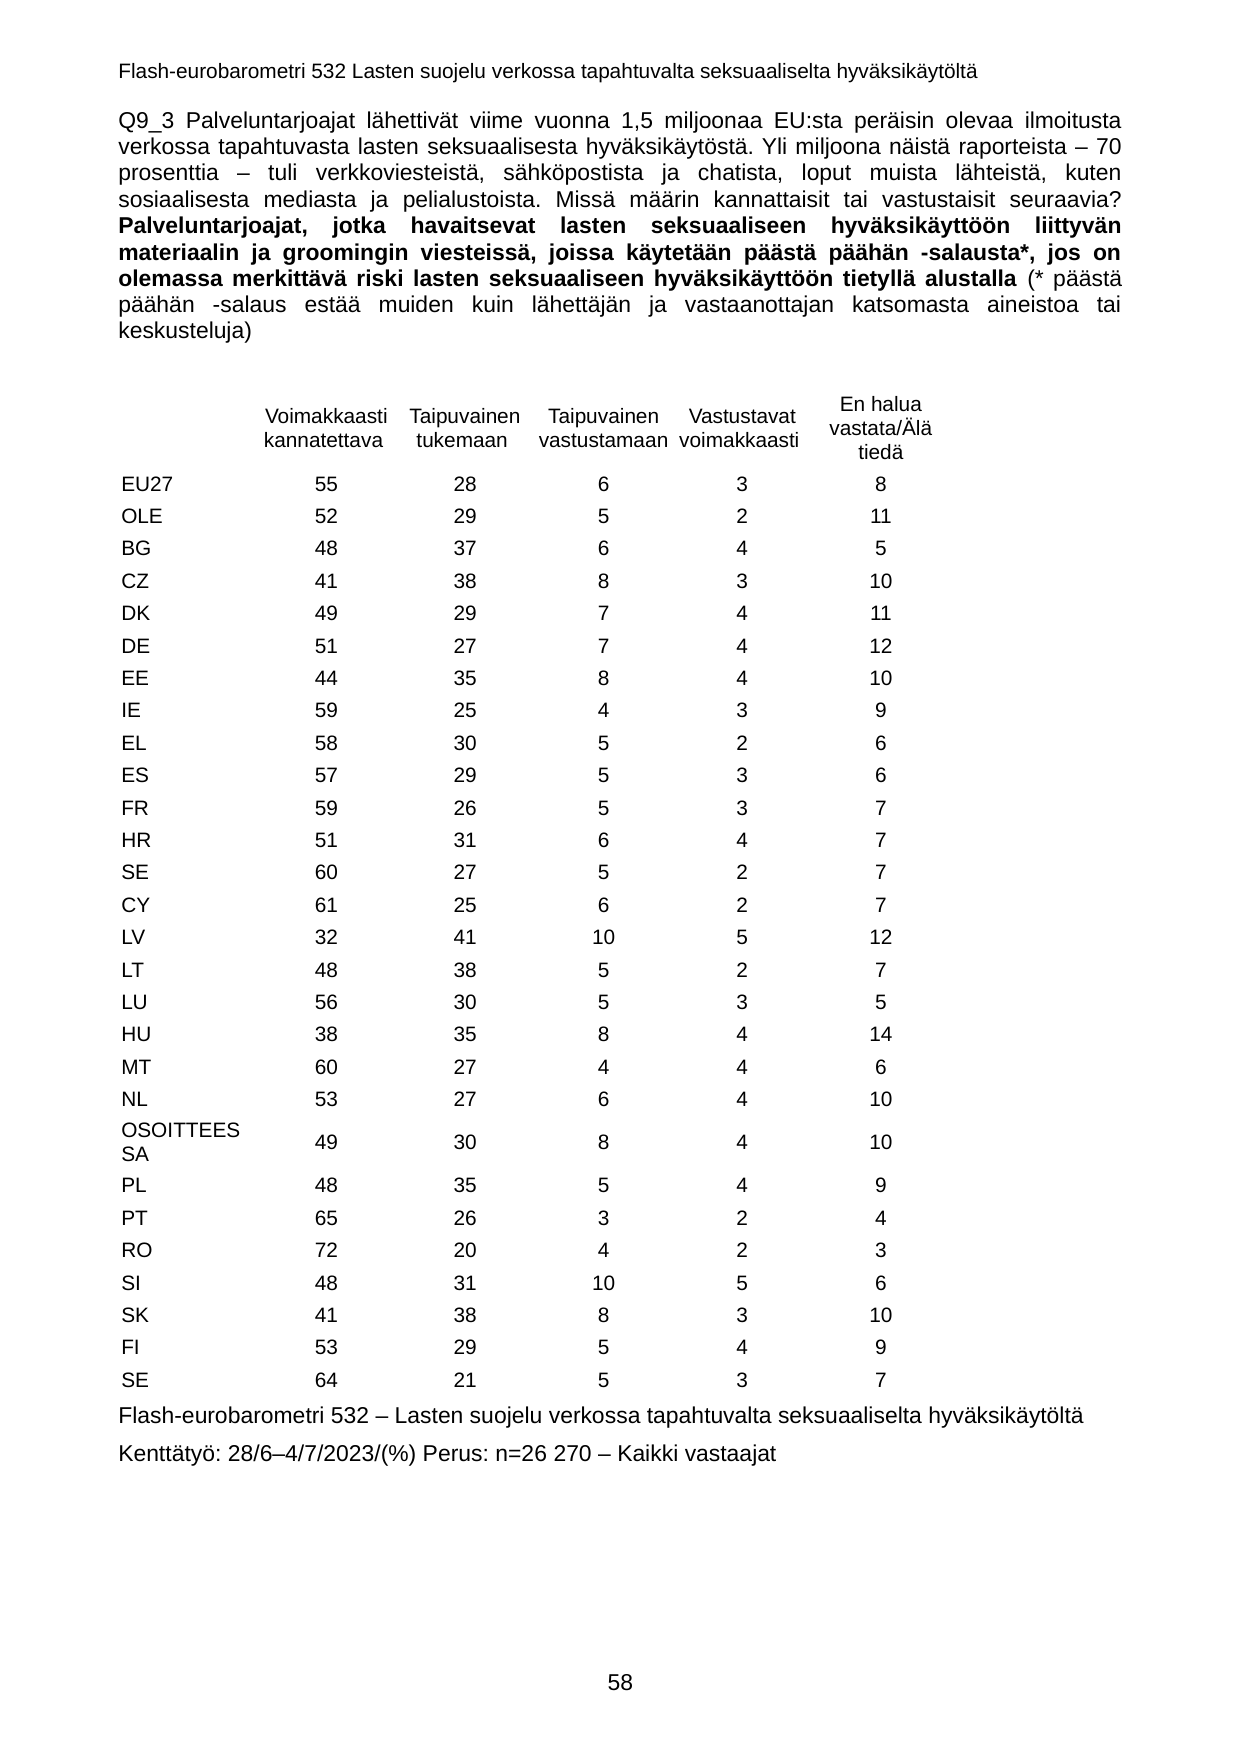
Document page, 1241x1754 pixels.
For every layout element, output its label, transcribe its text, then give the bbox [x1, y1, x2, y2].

table_cell 28 [395, 467, 534, 500]
table_cell 4 [673, 597, 811, 629]
table_cell 55 [257, 467, 395, 500]
table_cell 53 [257, 1083, 395, 1115]
table_cell 58 [257, 726, 395, 759]
table_cell 8 [534, 662, 673, 694]
table_cell 9 [811, 1331, 950, 1363]
table_cell 7 [534, 629, 673, 662]
table_cell FR [118, 791, 257, 824]
table_cell 48 [257, 532, 395, 564]
table_cell 41 [257, 565, 395, 597]
table_cell 2 [673, 856, 811, 888]
table_cell 35 [395, 1169, 534, 1201]
table_header Taipuvainen vastustamaan [534, 388, 673, 467]
table_cell 49 [257, 1115, 395, 1169]
table_cell 29 [395, 759, 534, 791]
table_cell 6 [534, 532, 673, 564]
table_cell 9 [811, 1169, 950, 1201]
table_cell 38 [395, 1299, 534, 1331]
table_cell 10 [811, 1115, 950, 1169]
table_cell 4 [673, 1018, 811, 1050]
table_cell 30 [395, 726, 534, 759]
table_cell 20 [395, 1234, 534, 1266]
table_cell 5 [534, 791, 673, 824]
table_cell 29 [395, 500, 534, 532]
table_cell 51 [257, 824, 395, 856]
table_cell 27 [395, 1083, 534, 1115]
table_cell 14 [811, 1018, 950, 1050]
table_cell EE [118, 662, 257, 694]
table_cell DK [118, 597, 257, 629]
table_cell 32 [257, 921, 395, 953]
table_cell 38 [395, 565, 534, 597]
table_cell 5 [673, 1266, 811, 1298]
table_cell 10 [534, 921, 673, 953]
table_cell 6 [811, 726, 950, 759]
table_cell 6 [811, 1050, 950, 1083]
table_cell 72 [257, 1234, 395, 1266]
table_cell 4 [534, 1050, 673, 1083]
table_cell 2 [673, 1201, 811, 1234]
table_cell 35 [395, 662, 534, 694]
table_cell 48 [257, 1266, 395, 1298]
table_cell 25 [395, 694, 534, 726]
table_cell 7 [811, 889, 950, 921]
text Kenttätyö: 28/6–4/7/2023/(%) Perus: n=26 270 – Kaikki vastaajat [118, 1440, 1122, 1466]
table_cell 35 [395, 1018, 534, 1050]
table_cell 6 [811, 1266, 950, 1298]
table_cell 10 [811, 1299, 950, 1331]
table_cell 4 [673, 1169, 811, 1201]
table_cell 4 [673, 1331, 811, 1363]
table_cell 53 [257, 1331, 395, 1363]
table_cell 6 [534, 824, 673, 856]
table_cell MT [118, 1050, 257, 1083]
text Flash-eurobarometri 532 – Lasten suojelu verkossa tapahtuvalta seksuaaliselta hyväksikäytöltä [118, 1402, 1122, 1428]
table_cell 8 [534, 565, 673, 597]
table_cell 8 [534, 1115, 673, 1169]
table_cell 4 [673, 629, 811, 662]
table_cell 7 [811, 1363, 950, 1396]
table_cell SE [118, 856, 257, 888]
table_cell 4 [673, 1115, 811, 1169]
table_cell 5 [811, 986, 950, 1018]
table_cell 29 [395, 1331, 534, 1363]
table_cell 4 [673, 824, 811, 856]
table_cell OSOITTEESSA [118, 1115, 257, 1169]
table_header Voimakkaasti kannatettava [257, 388, 395, 467]
table_cell BG [118, 532, 257, 564]
text Q9_3 Palveluntarjoajat lähettivät viime vuonna 1,5 miljoonaa EU:sta peräisin olevaa ilmoitusta verkossa tapahtuvasta lasten seksuaalisesta hyväksikäytöstä. Yli miljoona näistä raporteista – 70 prosenttia – tuli verkkoviesteistä, sähköpostista ja chatista, loput muista lähteistä, kuten sosiaalisesta mediasta ja pelialustoista. Missä määrin kannattaisit tai vastustaisit seuraavia? Palveluntarjoajat, jotka havaitsevat lasten seksuaaliseen hyväksikäyttöön liittyvän materiaalin ja groomingin viesteissä, joissa käytetään päästä päähän -salausta*, jos on olemassa merkittävä riski lasten seksuaaliseen hyväksikäyttöön tietyllä alustalla (* päästä päähän -salaus estää muiden kuin lähettäjän ja vastaanottajan katsomasta aineistoa tai keskusteluja) [118, 107, 1122, 344]
table_cell 30 [395, 1115, 534, 1169]
table_cell 41 [257, 1299, 395, 1331]
table_cell 27 [395, 1050, 534, 1083]
table_cell FI [118, 1331, 257, 1363]
table_cell 59 [257, 791, 395, 824]
table_cell IE [118, 694, 257, 726]
table_cell NL [118, 1083, 257, 1115]
table_cell 2 [673, 500, 811, 532]
table_cell 4 [673, 532, 811, 564]
table_cell PL [118, 1169, 257, 1201]
table_cell 3 [811, 1234, 950, 1266]
table_cell 26 [395, 791, 534, 824]
table_cell 61 [257, 889, 395, 921]
table_cell 5 [811, 532, 950, 564]
table_header [118, 388, 257, 467]
table_cell RO [118, 1234, 257, 1266]
table_cell 7 [811, 824, 950, 856]
table_cell LT [118, 953, 257, 986]
table_cell 38 [257, 1018, 395, 1050]
table_cell 12 [811, 921, 950, 953]
table_cell 5 [534, 856, 673, 888]
table_cell 21 [395, 1363, 534, 1396]
table_cell 9 [811, 694, 950, 726]
table_header En halua vastata/Älä tiedä [811, 388, 950, 467]
table_cell 48 [257, 1169, 395, 1201]
table_cell 3 [673, 986, 811, 1018]
table_cell 5 [673, 921, 811, 953]
table_cell 10 [811, 565, 950, 597]
table_cell 6 [534, 889, 673, 921]
table_cell 4 [673, 1083, 811, 1115]
table_cell 25 [395, 889, 534, 921]
table_cell LV [118, 921, 257, 953]
table_cell 4 [811, 1201, 950, 1234]
table_cell 2 [673, 889, 811, 921]
table_cell 7 [534, 597, 673, 629]
table_cell 52 [257, 500, 395, 532]
table_cell 4 [673, 1050, 811, 1083]
table_cell PT [118, 1201, 257, 1234]
table_cell SE [118, 1363, 257, 1396]
table_cell 57 [257, 759, 395, 791]
table_cell 8 [534, 1018, 673, 1050]
table_cell OLE [118, 500, 257, 532]
table_cell 10 [811, 1083, 950, 1115]
table_cell 65 [257, 1201, 395, 1234]
table_cell 5 [534, 953, 673, 986]
table_cell 60 [257, 856, 395, 888]
table_cell 10 [811, 662, 950, 694]
table_cell 3 [673, 1363, 811, 1396]
table_cell 2 [673, 726, 811, 759]
table_cell 27 [395, 856, 534, 888]
table_cell CY [118, 889, 257, 921]
table_cell CZ [118, 565, 257, 597]
table_cell DE [118, 629, 257, 662]
table_cell 3 [673, 759, 811, 791]
table_cell SK [118, 1299, 257, 1331]
table_cell 7 [811, 791, 950, 824]
table_cell 3 [534, 1201, 673, 1234]
table_cell 6 [534, 1083, 673, 1115]
table_cell LU [118, 986, 257, 1018]
table_cell 3 [673, 694, 811, 726]
table_cell 56 [257, 986, 395, 1018]
table_cell HU [118, 1018, 257, 1050]
table_cell 26 [395, 1201, 534, 1234]
table_cell 38 [395, 953, 534, 986]
table_cell 4 [673, 662, 811, 694]
table_cell 11 [811, 597, 950, 629]
table_cell 6 [811, 759, 950, 791]
table_cell HR [118, 824, 257, 856]
table_cell 5 [534, 726, 673, 759]
table_cell 4 [534, 694, 673, 726]
table_cell 6 [534, 467, 673, 500]
table_cell 60 [257, 1050, 395, 1083]
table_cell 31 [395, 1266, 534, 1298]
table_header Taipuvainen tukemaan [395, 388, 534, 467]
table_cell 8 [534, 1299, 673, 1331]
table_cell 5 [534, 1331, 673, 1363]
table_cell EU27 [118, 467, 257, 500]
table_cell 3 [673, 1299, 811, 1331]
table_cell 30 [395, 986, 534, 1018]
table_cell 5 [534, 986, 673, 1018]
table_cell 3 [673, 467, 811, 500]
table_cell 4 [534, 1234, 673, 1266]
table_cell 10 [534, 1266, 673, 1298]
table_cell 7 [811, 953, 950, 986]
table_cell 5 [534, 1363, 673, 1396]
table_cell 2 [673, 1234, 811, 1266]
table_cell 44 [257, 662, 395, 694]
table_cell EL [118, 726, 257, 759]
table_cell 8 [811, 467, 950, 500]
table_cell 41 [395, 921, 534, 953]
table_cell SI [118, 1266, 257, 1298]
table_cell 7 [811, 856, 950, 888]
table_header Vastustavat voimakkaasti [673, 388, 811, 467]
table_cell 11 [811, 500, 950, 532]
table_cell 49 [257, 597, 395, 629]
table_cell 51 [257, 629, 395, 662]
table_cell 59 [257, 694, 395, 726]
table_cell 5 [534, 1169, 673, 1201]
table_cell ES [118, 759, 257, 791]
table_cell 5 [534, 759, 673, 791]
table_cell 48 [257, 953, 395, 986]
table_cell 31 [395, 824, 534, 856]
table_cell 37 [395, 532, 534, 564]
table_cell 2 [673, 953, 811, 986]
table_cell 12 [811, 629, 950, 662]
table_cell 64 [257, 1363, 395, 1396]
table_cell 27 [395, 629, 534, 662]
table_cell 29 [395, 597, 534, 629]
table_cell 3 [673, 791, 811, 824]
table_cell 3 [673, 565, 811, 597]
table_cell 5 [534, 500, 673, 532]
